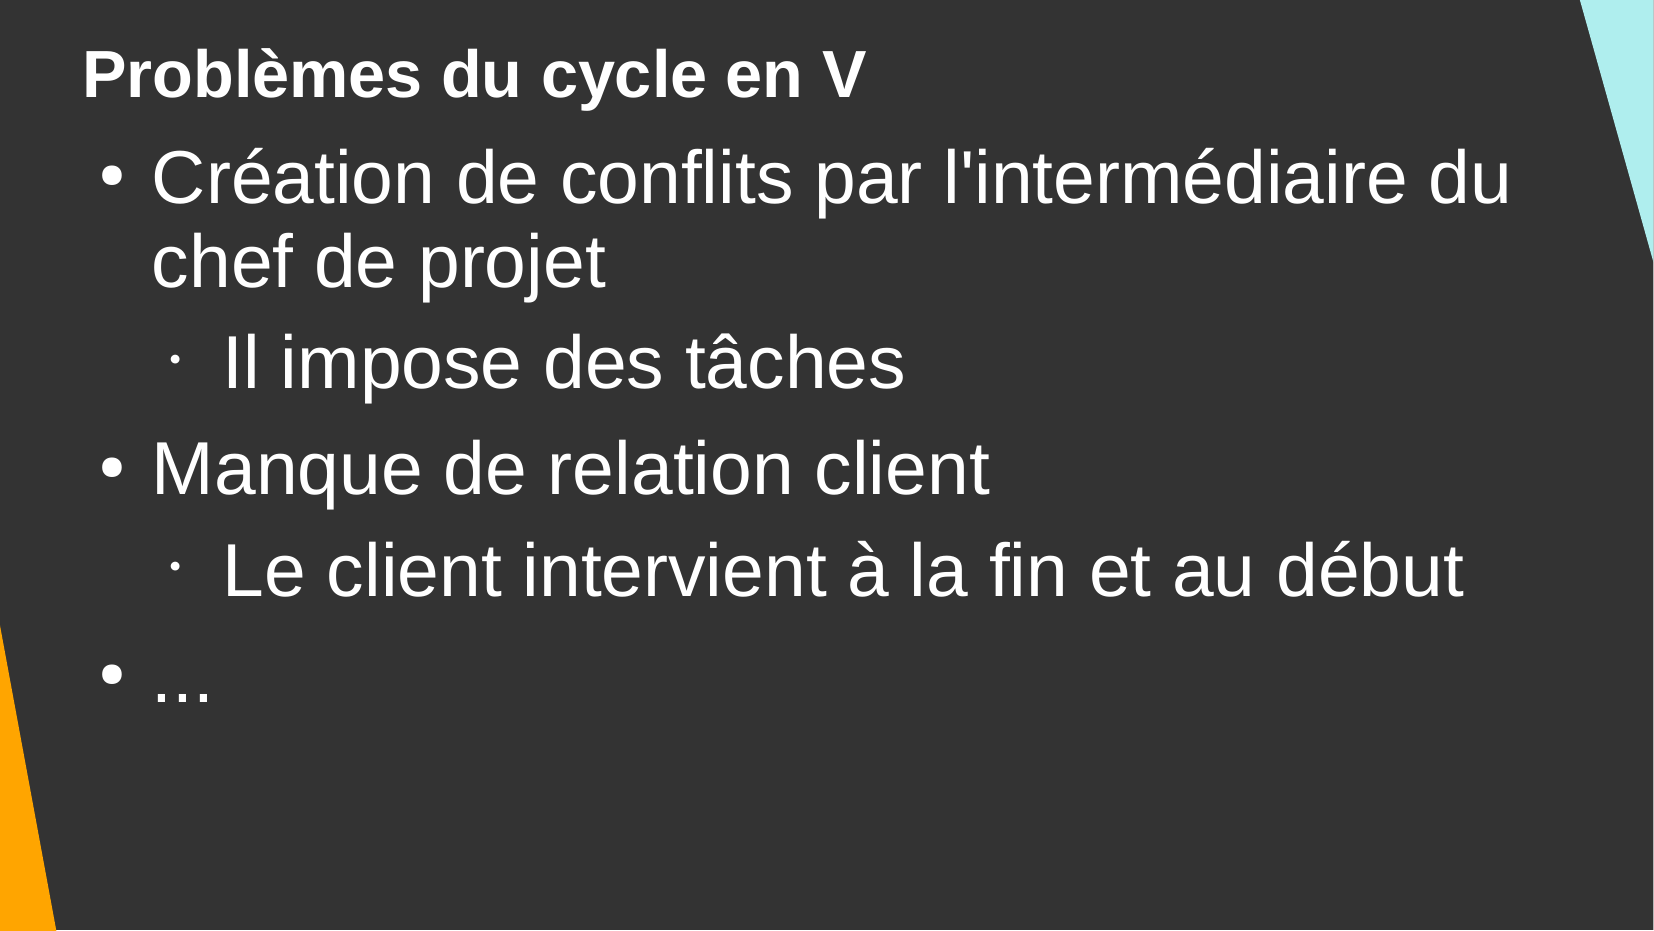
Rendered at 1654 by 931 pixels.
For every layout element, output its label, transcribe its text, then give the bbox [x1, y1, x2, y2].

list Création de conflits par l'intermédiaire du chef de projet Il impose des tâches Manque de relation client Le client intervient à la fin et au début ... [80, 135, 1620, 777]
text_box [1579, 0, 1654, 265]
title Problèmes du cycle en V [82, 37, 1571, 122]
text_box [0, 625, 57, 931]
